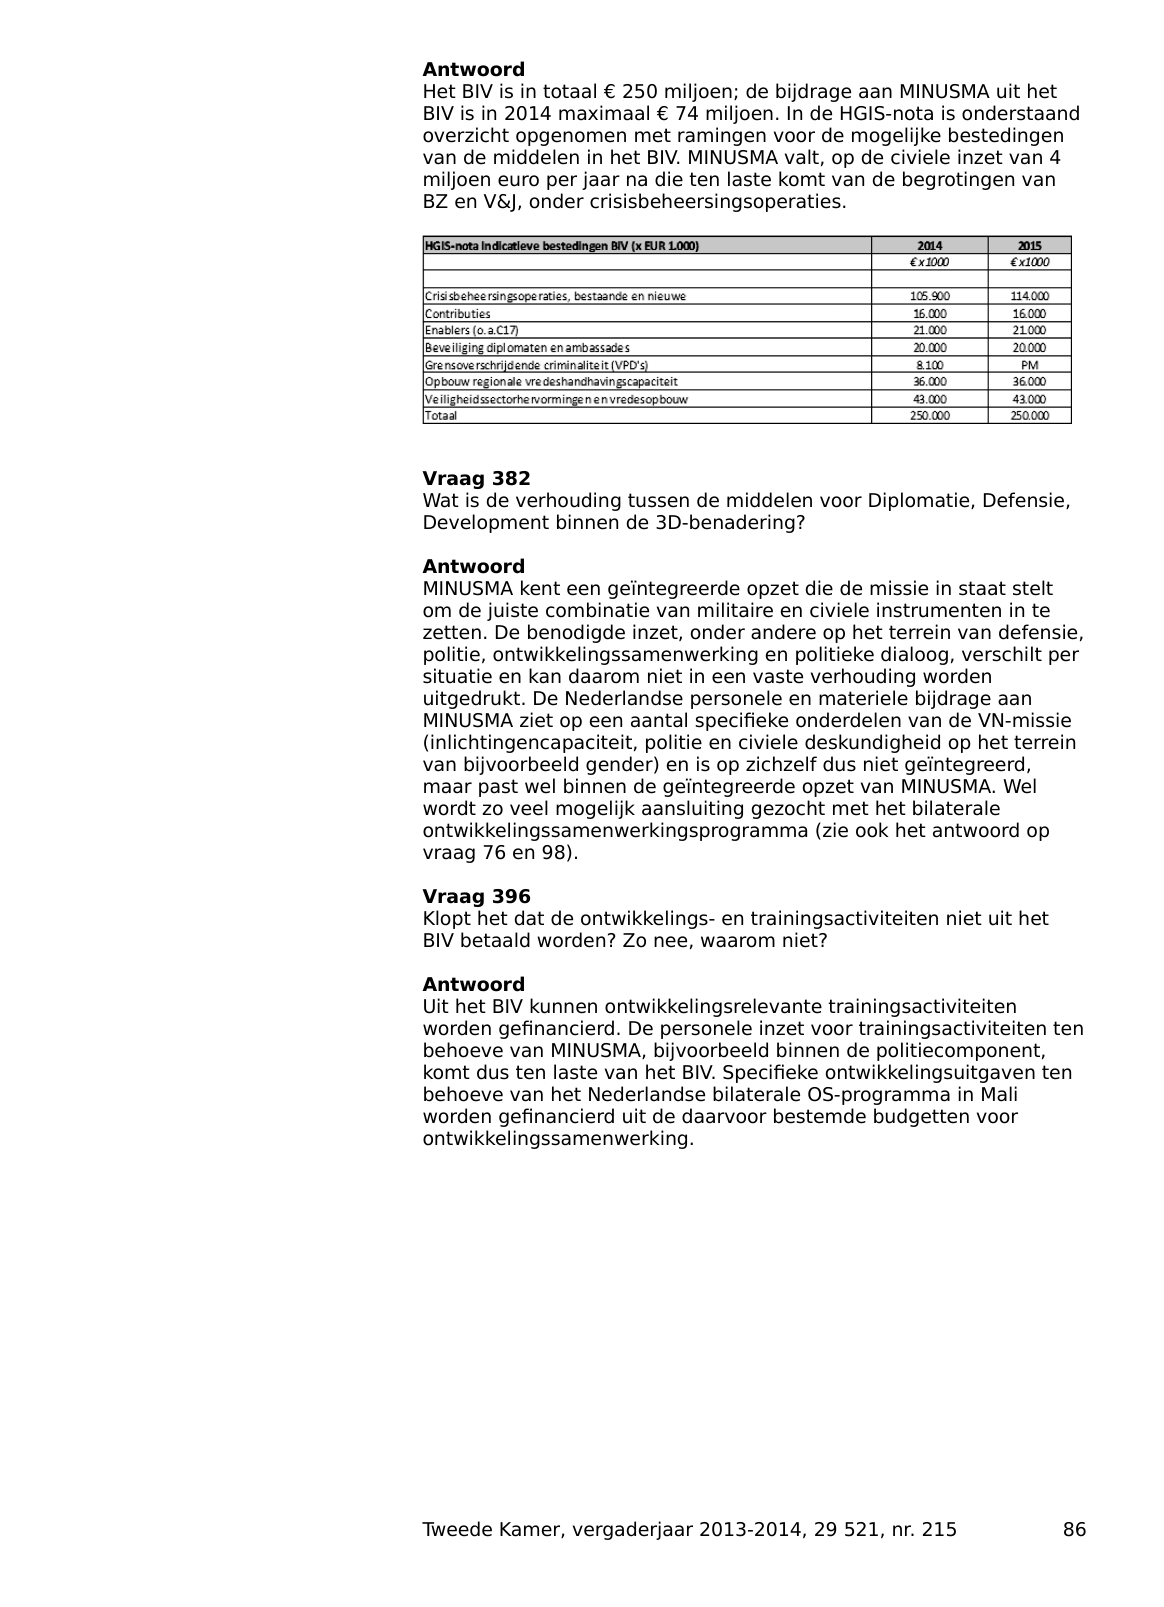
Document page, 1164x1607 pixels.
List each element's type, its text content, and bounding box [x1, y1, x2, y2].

text Vraag 396 [422, 886, 1087, 908]
text Vraag 382 [422, 468, 1087, 490]
text Antwoord [422, 59, 1087, 81]
text Klopt het dat de ontwikkelings- en trainingsactiviteiten niet uit het BIV betaald worden? Zo nee, waarom niet? [422, 908, 1087, 952]
text MINUSMA kent een geïntegreerde opzet die de missie in staat stelt om de juiste combinatie van militaire en civiele instrumenten in te zetten. De benodigde inzet, onder andere op het terrein van defensie, politie, ontwikkelingssamenwerking en politieke dialoog, verschilt per situatie en kan daarom niet in een vaste verhouding worden uitgedrukt. De Nederlandse personele en materiele bijdrage aan MINUSMA ziet op een aantal specifieke onderdelen van de VN-missie (inlichtingencapaciteit, politie en civiele deskundigheid op het terrein van bijvoorbeeld gender) en is op zichzelf dus niet geïntegreerd, maar past wel binnen de geïntegreerde opzet van MINUSMA. Wel wordt zo veel mogelijk aansluiting gezocht met het bilaterale ontwikkelingssamenwerkingsprogramma (zie ook het antwoord op vraag 76 en 98). [422, 578, 1087, 864]
picture [422, 235, 1072, 424]
text Het BIV is in totaal € 250 miljoen; de bijdrage aan MINUSMA uit het BIV is in 2014 maximaal € 74 miljoen. In de HGIS-nota is onderstaand overzicht opgenomen met ramingen voor de mogelijke bestedingen van de middelen in het BIV. MINUSMA valt, op de civiele inzet van 4 miljoen euro per jaar na die ten laste komt van de begrotingen van BZ en V&J, onder crisisbeheersingsoperaties. [422, 81, 1087, 213]
text Uit het BIV kunnen ontwikkelingsrelevante trainingsactiviteiten worden gefinancierd. De personele inzet voor trainingsactiviteiten ten behoeve van MINUSMA, bijvoorbeeld binnen de politiecomponent, komt dus ten laste van het BIV. Specifieke ontwikkelingsuitgaven ten behoeve van het Nederlandse bilaterale OS-programma in Mali worden gefinancierd uit de daarvoor bestemde budgetten voor ontwikkelingssamenwerking. [422, 996, 1087, 1150]
text Antwoord [422, 556, 1087, 578]
text Wat is de verhouding tussen de middelen voor Diplomatie, Defensie, Development binnen de 3D-benadering? [422, 490, 1087, 534]
text Antwoord [422, 974, 1087, 996]
